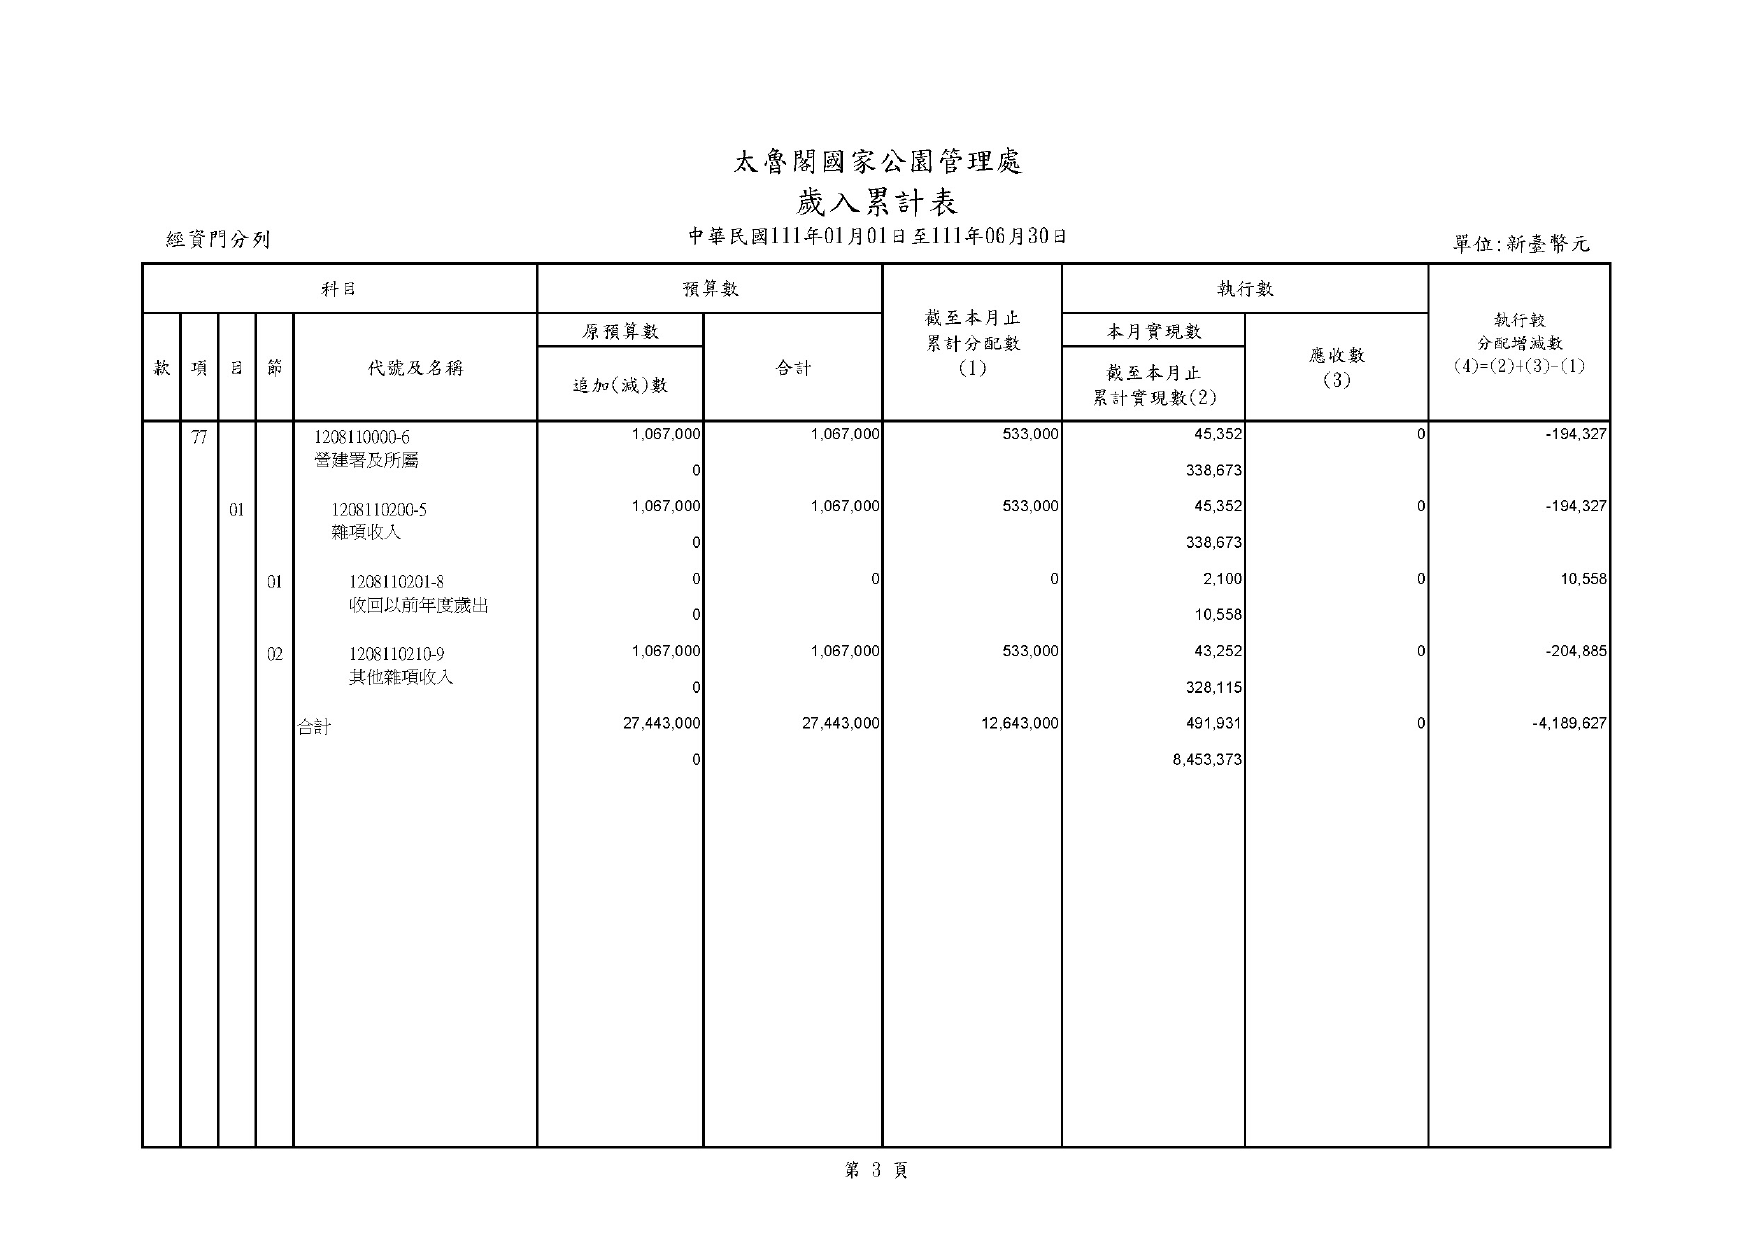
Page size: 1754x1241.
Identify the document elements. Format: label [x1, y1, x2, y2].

picture [59, 59, 1695, 1216]
